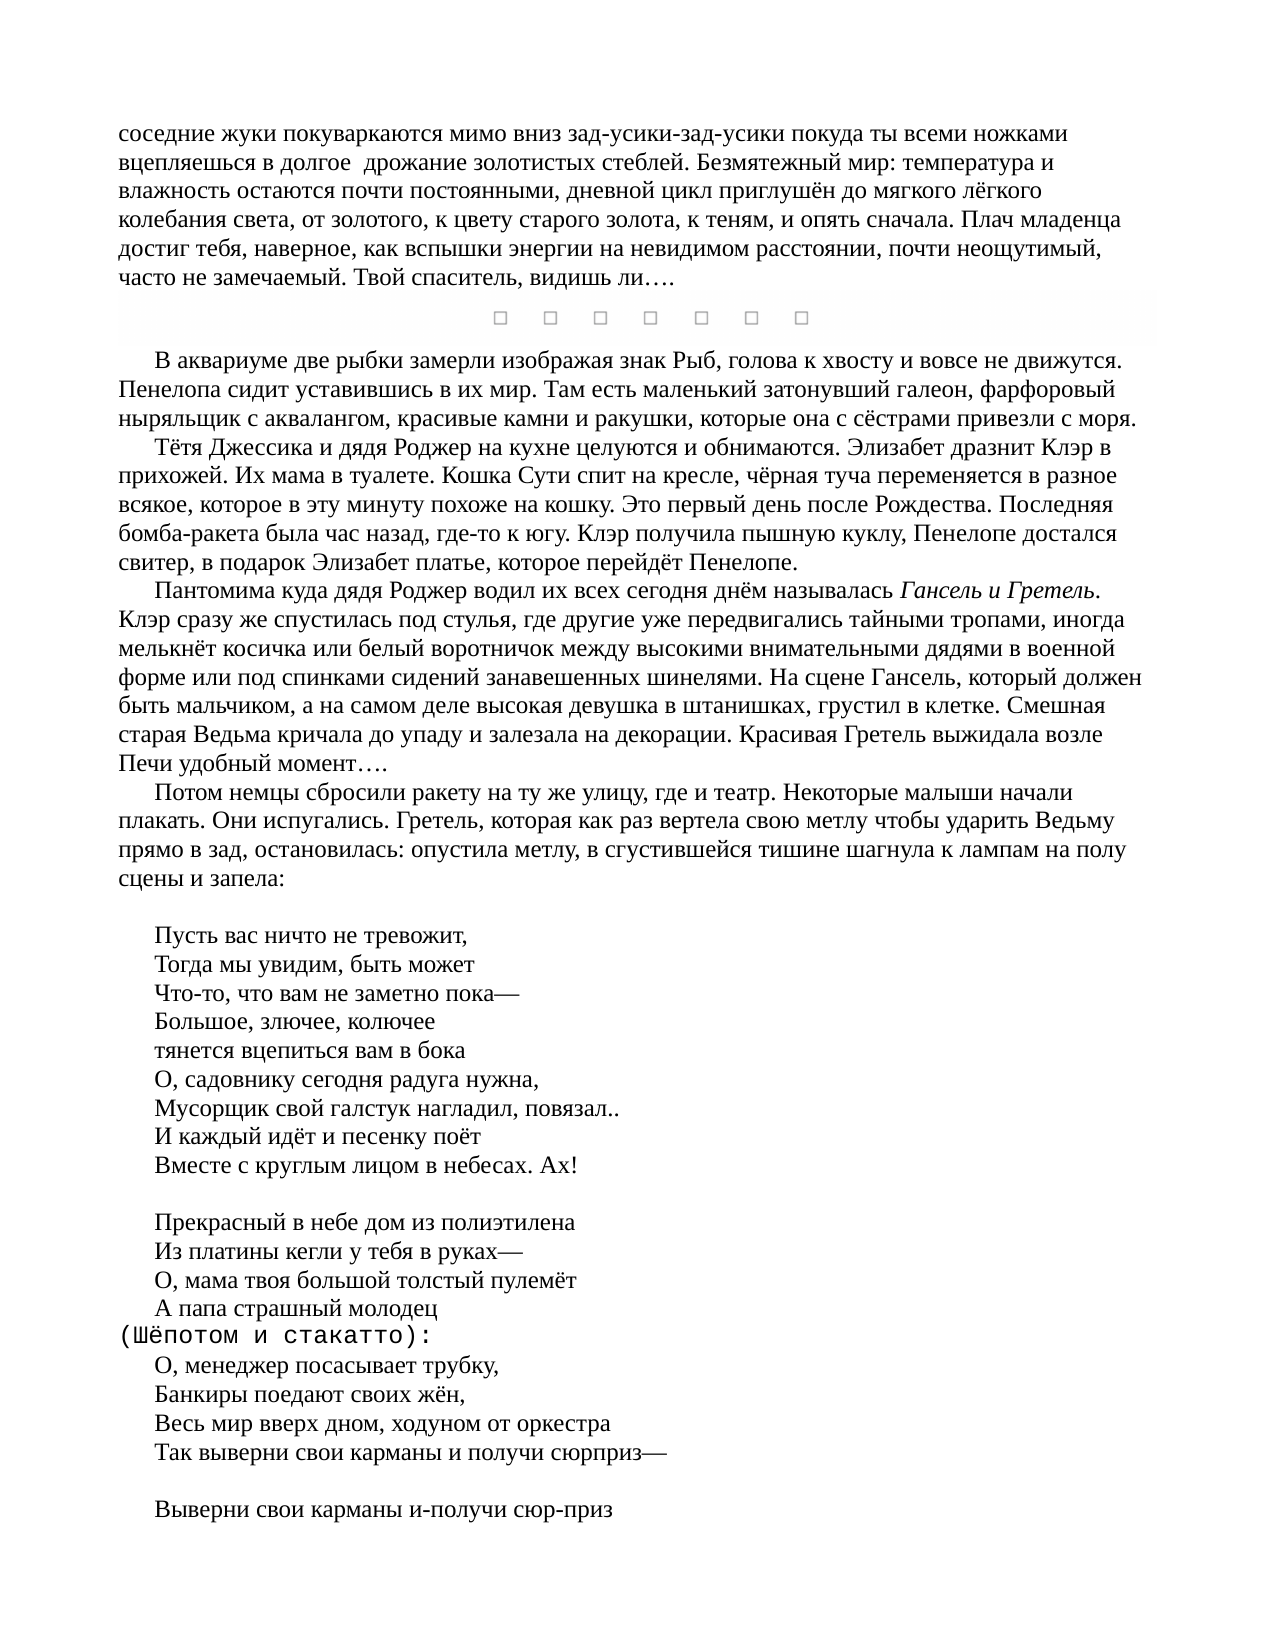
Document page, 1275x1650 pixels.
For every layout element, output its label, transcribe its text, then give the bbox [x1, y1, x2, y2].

text Тётя Джессика и дядя Роджер на кухне целуются и обнимаются. Элизабет дразнит Клэр в прихожей. Их мама в туалете. Кошка Сути спит на кресле, чёрная туча переменяется в разное всякое, которое в эту минуту похоже на кошку. Это первый день после Рождества. Последняя бомба-ракета была час назад, где-то к югу. Клэр получила пышную куклу, Пенелопе достался свитер, в подарок Элизабет платье, которое перейдёт Пенелопе. [118, 432, 1157, 576]
text Вместе с круглым лицом в небесах. Ах! [118, 1150, 1157, 1179]
text тянется вцепиться вам в бока [118, 1035, 1157, 1064]
text Что-то, что вам не заметно пока— [118, 978, 1157, 1006]
text Потом немцы сбросили ракету на ту же улицу, где и театр. Некоторые малыши начали плакать. Они испугались. Гретель, которая как раз вертела свою метлу чтобы ударить Ведьму прямо в зад, остановилась: опустила метлу, в сгустившейся тишине шагнула к лампам на полу сцены и запела: [118, 777, 1157, 892]
text Так выверни свои карманы и получи сюрприз— [118, 1437, 1157, 1466]
text О, менеджер посасывает трубку, [118, 1351, 1157, 1379]
text Тогда мы увидим, быть может [118, 949, 1157, 978]
text В аквариуме две рыбки замерли изображая знак Рыб, голова к хвосту и вовсе не движутся. Пенелопа сидит уставившись в их мир. Там есть маленький затонувший галеон, фарфоровый ныряльщик с аквалангом, красивые камни и ракушки, которые она с сёстрами привезли с моря. [118, 346, 1157, 432]
text Мусорщик свой галстук нагладил, повязал.. [118, 1093, 1157, 1121]
text Выверни свои карманы и-получи сюр-приз [118, 1494, 1157, 1523]
text Большое, злючее, колючее [118, 1006, 1157, 1035]
text Прекрасный в небе дом из полиэтилена [118, 1207, 1157, 1236]
text О, садовнику сегодня радуга нужна, [118, 1064, 1157, 1093]
text А папа страшный молодец [118, 1293, 1157, 1322]
picture [118, 290, 1157, 346]
text соседние жуки покуваркаются мимо вниз зад-усики-зад-усики покуда ты всеми ножками вцепляешься в долгое дрожание золотистых стеблей. Безмятежный мир: температура и влажность остаются почти постоянными, дневной цикл приглушён до мягкого лёгкого колебания света, от золотого, к цвету старого золота, к теням, и опять сначала. Плач младенца достиг тебя, наверное, как вспышки энергии на невидимом расстоянии, почти неощутимый, часто не замечаемый. Твой спаситель, видишь ли…. [118, 118, 1157, 290]
text О, мама твоя большой толстый пулемёт [118, 1265, 1157, 1293]
text Банкиры поедают своих жён, [118, 1379, 1157, 1408]
text Из платины кегли у тебя в руках— [118, 1236, 1157, 1265]
text Пусть вас ничто не тревожит, [118, 920, 1157, 949]
text Пантомима куда дядя Роджер водил их всех сегодня днём называлась Гансель и Гретель. Клэр сразу же спустилась под стулья, где другие уже передвигались тайными тропами, иногда мелькнёт косичка или белый воротничок между высокими внимательными дядями в военной форме или под спинками сидений занавешенных шинелями. На сцене Гансель, который должен быть мальчиком, а на самом деле высокая девушка в штанишках, грустил в клетке. Смешная старая Ведьма кричала до упаду и залезала на декорации. Красивая Гретель выжидала возле Печи удобный момент…. [118, 576, 1157, 777]
text Весь мир вверх дном, ходуном от оркестра [118, 1408, 1157, 1437]
text И каждый идёт и песенку поёт [118, 1121, 1157, 1150]
text (Шёпотом и стакатто): [118, 1322, 1157, 1351]
